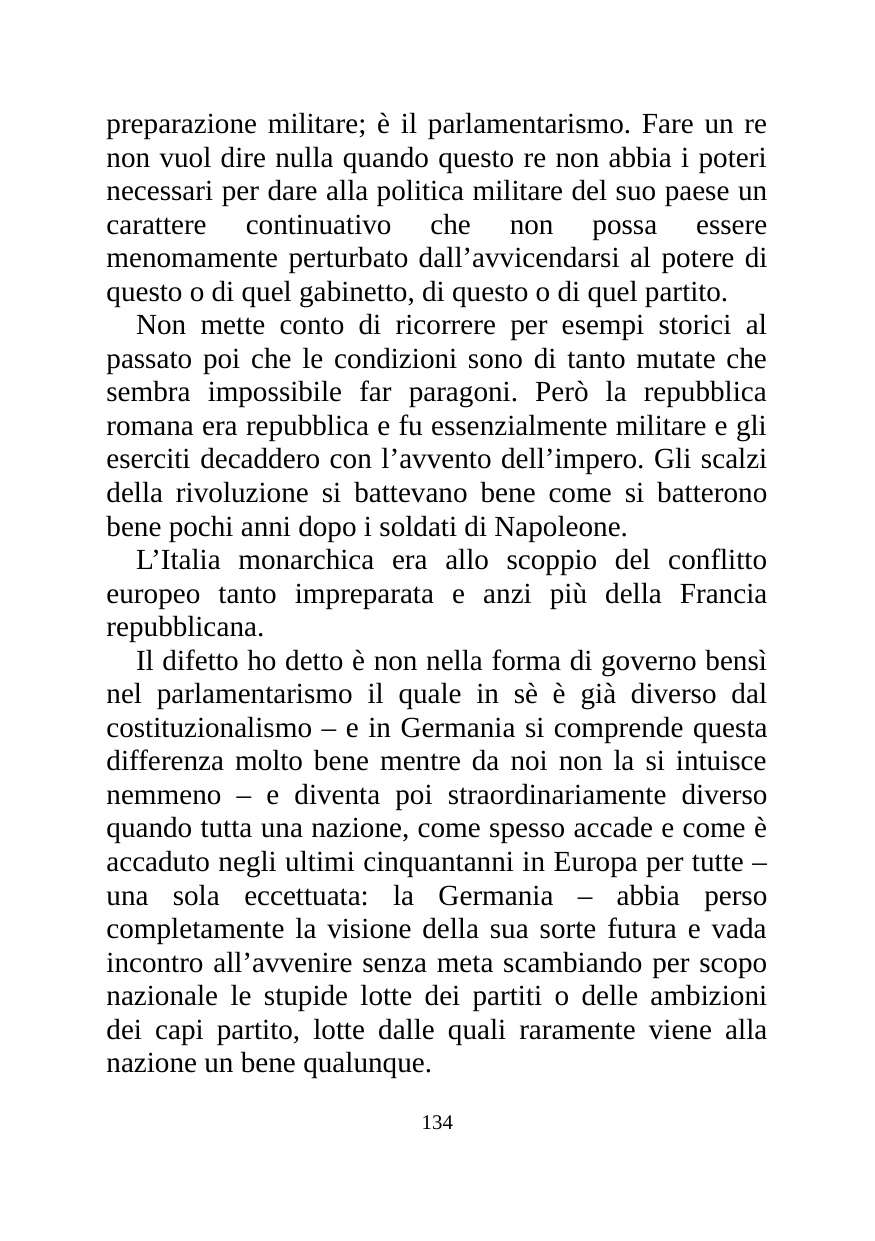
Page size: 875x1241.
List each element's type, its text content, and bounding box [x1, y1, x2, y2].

text L’Italia monarchica era allo scoppio del conflitto europeo tanto impreparata e anzi più della Francia repubblicana. [106, 542, 768, 643]
text preparazione militare; è il parlamentarismo. Fare un re non vuol dire nulla quando questo re non abbia i poteri necessari per dare alla politica militare del suo paese un carattere continuativo che non possa essere menomamente perturbato dall’avvicendarsi al potere di questo o di quel gabinetto, di questo o di quel partito. [106, 106, 768, 307]
text Non mette conto di ricorrere per esempi storici al passato poi che le condizioni sono di tanto mutate che sembra impossibile far paragoni. Però la repubblica romana era repubblica e fu essenzialmente militare e gli eserciti decaddero con l’avvento dell’impero. Gli scalzi della rivoluzione si battevano bene come si batterono bene pochi anni dopo i soldati di Napoleone. [106, 307, 768, 542]
text Il difetto ho detto è non nella forma di governo bensì nel parlamentarismo il quale in sè è già diverso dal costituzionalismo – e in Germania si comprende questa differenza molto bene mentre da noi non la si intuisce nemmeno – e diventa poi straordinariamente diverso quando tutta una nazione, come spesso accade e come è accaduto negli ultimi cinquantanni in Europa per tutte – una sola eccettuata: la Germania – abbia perso completamente la visione della sua sorte futura e vada incontro all’avvenire senza meta scambiando per scopo nazionale le stupide lotte dei partiti o delle ambizioni dei capi partito, lotte dalle quali raramente viene alla nazione un bene qualunque. [106, 643, 768, 1079]
